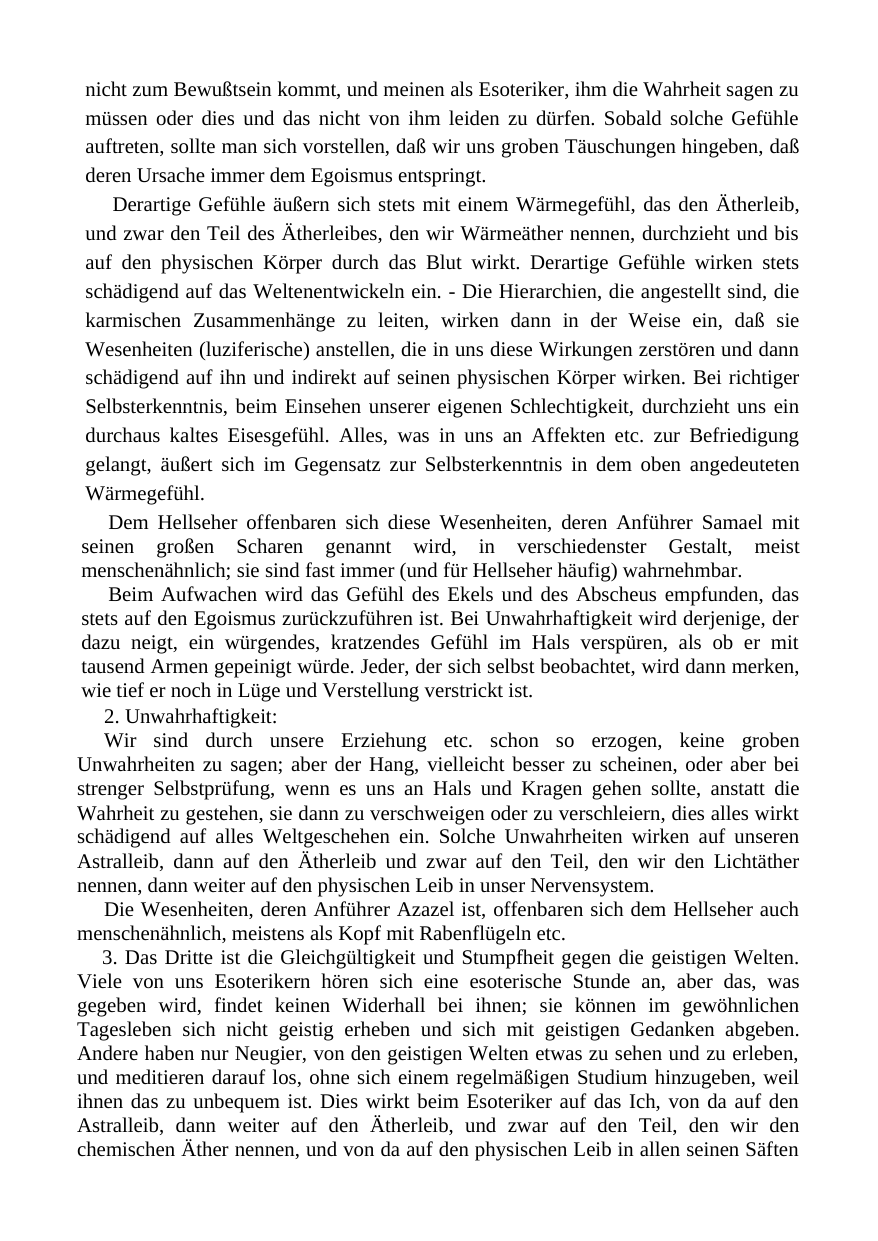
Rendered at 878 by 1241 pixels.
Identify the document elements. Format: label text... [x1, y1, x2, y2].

text 2. Unwahrhaftigkeit: [77, 704, 800, 728]
text 3. Das Dritte ist die Gleichgültigkeit und Stumpfheit gegen die geistigen Welten. Viele von uns Esoterikern hören sich eine esoterische Stunde an, aber das, was gegeben wird, findet keinen Widerhall bei ihnen; sie können im gewöhnlichen Tagesleben sich nicht geistig erheben und sich mit geistigen Gedanken abgeben. Andere haben nur Neugier, von den geistigen Welten etwas zu sehen und zu erleben, und meditieren darauf los, ohne sich einem regelmäßigen Studium hinzugeben, weil ihnen das zu unbequem ist. Dies wirkt beim Esoteriker auf das Ich, von da auf den Astralleib, dann weiter auf den Ätherleib, und zwar auf den Teil, den wir den chemischen Äther nennen, und von da auf den physischen Leib in allen seinen Säften [77, 945, 800, 1161]
text Beim Aufwachen wird das Gefühl des Ekels und des Abscheus empfunden, das stets auf den Egoismus zurückzuführen ist. Bei Unwahrhaftigkeit wird derjenige, der dazu neigt, ein würgendes, kratzendes Gefühl im Hals verspüren, als ob er mit tausend Armen gepeinigt würde. Jeder, der sich selbst beobachtet, wird dann merken, wie tief er noch in Lüge und Verstellung verstrickt ist. [81, 582, 800, 702]
text Dem Hellseher offenbaren sich diese Wesenheiten, deren Anführer Samael mit seinen großen Scharen genannt wird, in verschiedenster Gestalt, meist menschenähnlich; sie sind fast immer (und für Hellseher häufig) wahrnehmbar. [81, 509, 800, 582]
text nicht zum Bewußtsein kommt, und meinen als Esoteriker, ihm die Wahrheit sagen zu müssen oder dies und das nicht von ihm leiden zu dürfen. Sobald solche Gefühle auftreten, sollte man sich vorstellen, daß wir uns groben Täuschungen hingeben, daß deren Ursache immer dem Egoismus entspringt. [85, 77, 800, 187]
text Wir sind durch unsere Erziehung etc. schon so erzogen, keine groben Unwahrheiten zu sagen; aber der Hang, vielleicht besser zu scheinen, oder aber bei strenger Selbstprüfung, wenn es uns an Hals und Kragen gehen sollte, anstatt die Wahrheit zu gestehen, sie dann zu verschweigen oder zu verschleiern, dies alles wirkt schädigend auf alles Weltgeschehen ein. Solche Unwahrheiten wirken auf unseren Astralleib, dann auf den Ätherleib und zwar auf den Teil, den wir den Lichtäther nennen, dann weiter auf den physischen Leib in unser Nervensystem. [77, 728, 800, 897]
text Die Wesenheiten, deren Anführer Azazel ist, offenbaren sich dem Hellseher auch menschenähnlich, meistens als Kopf mit Rabenflügeln etc. [77, 897, 800, 945]
text Derartige Gefühle äußern sich stets mit einem Wärmegefühl, das den Ätherleib, und zwar den Teil des Ätherleibes, den wir Wärmeäther nennen, durchzieht und bis auf den physischen Körper durch das Blut wirkt. Derartige Gefühle wirken stets schädigend auf das Weltenentwickeln ein. - Die Hierarchien, die angestellt sind, die karmischen Zusammenhänge zu leiten, wirken dann in der Weise ein, daß sie Wesenheiten (luziferische) anstellen, die in uns diese Wirkungen zerstören und dann schädigend auf ihn und indirekt auf seinen physischen Körper wirken. Bei richtiger Selbsterkenntnis, beim Einsehen unserer eigenen Schlechtigkeit, durchzieht uns ein durchaus kaltes Eisesgefühl. Alles, was in uns an Affekten etc. zur Befriedigung gelangt, äußert sich im Gegensatz zur Selbsterkenntnis in dem oben angedeuteten Wärmegefühl. [85, 192, 800, 505]
